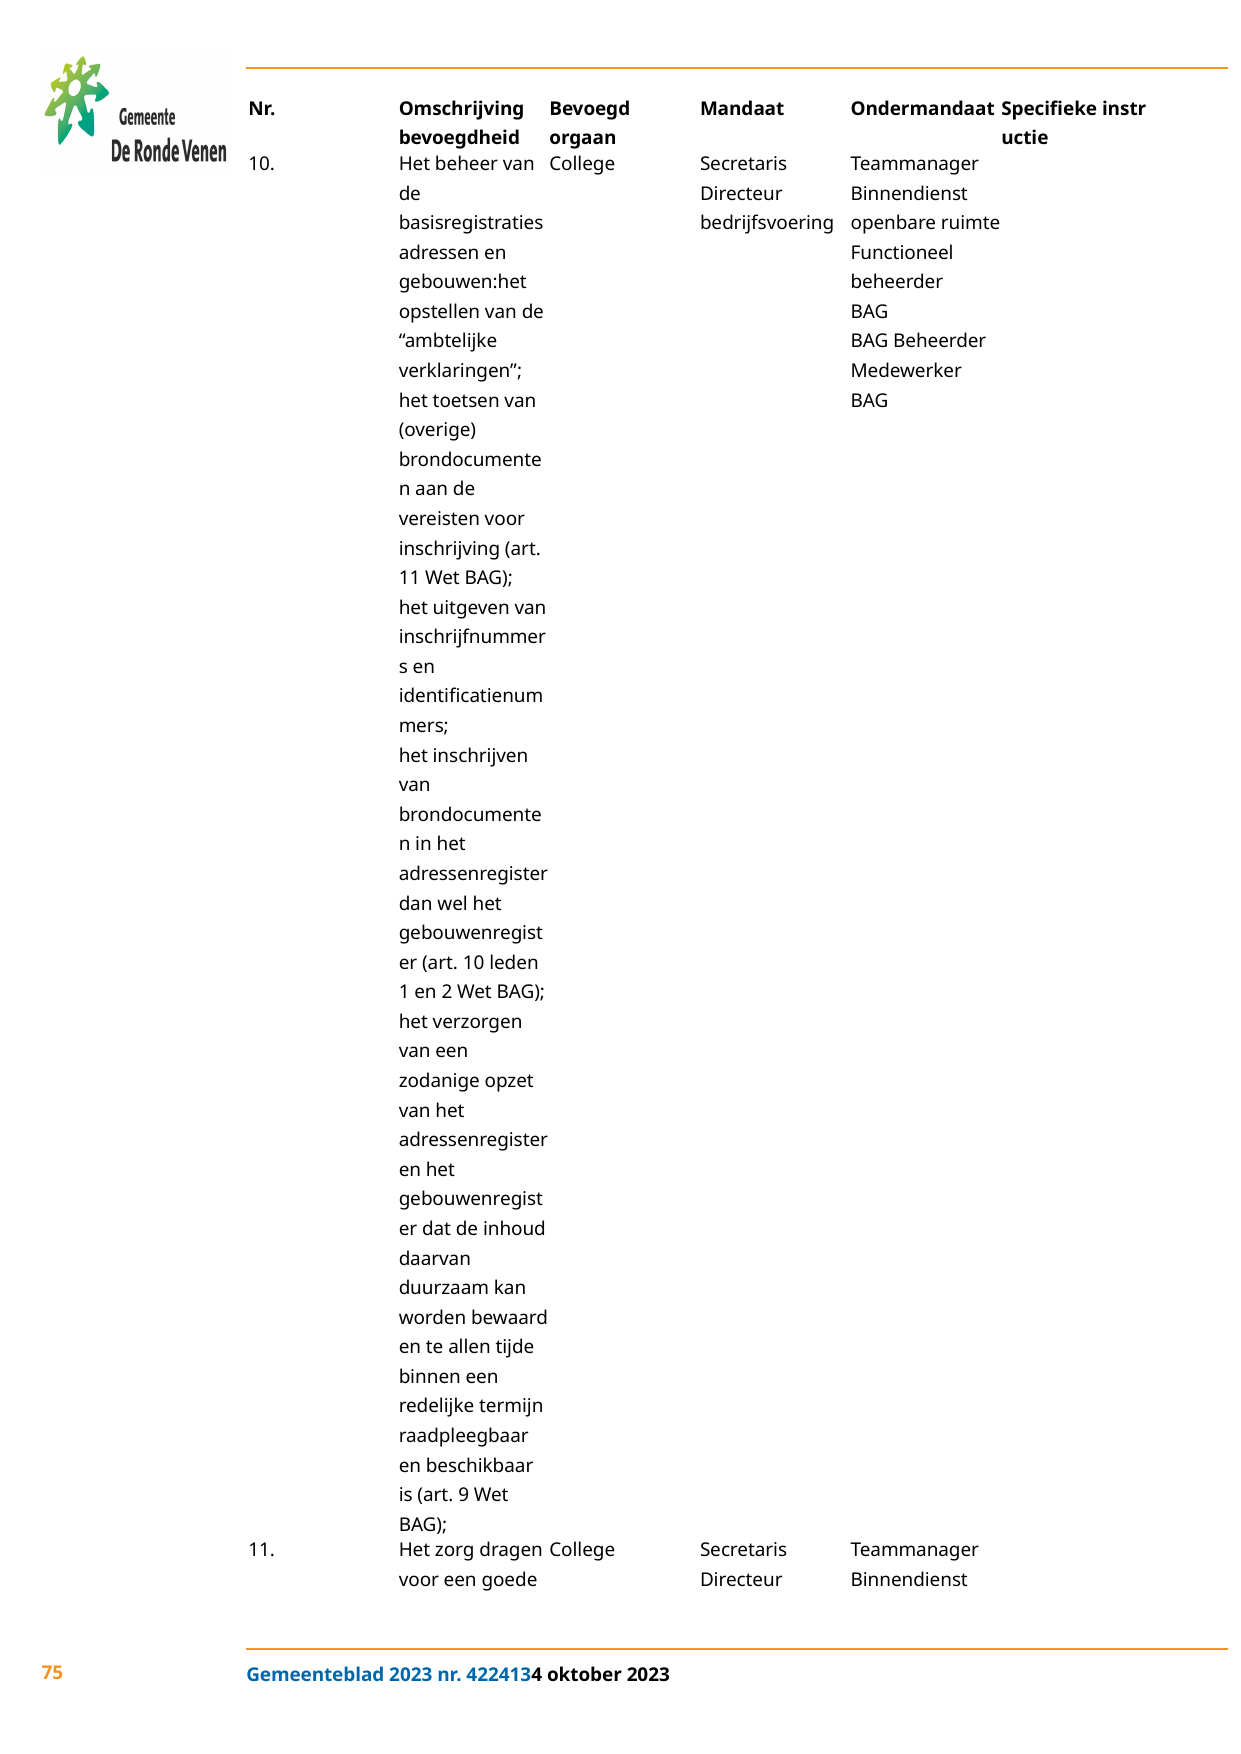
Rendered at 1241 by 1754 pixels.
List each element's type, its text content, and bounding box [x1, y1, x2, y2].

table_cell [1001, 150, 1152, 1537]
table_header Bevoegd orgaan [549, 95, 700, 150]
table_header Ondermandaat [850, 95, 1001, 150]
table_header Nr. [248, 95, 398, 150]
table_cell College [549, 1537, 700, 1592]
table_header Omschrijving bevoegdheid [399, 95, 549, 150]
table_cell Secretaris Directeur [700, 1537, 850, 1592]
table_header Mandaat [700, 95, 850, 150]
table_cell 10. [248, 150, 398, 1537]
picture [41, 47, 231, 172]
table_cell 11. [248, 1537, 398, 1592]
table_cell College [549, 150, 700, 1537]
table_cell Het beheer van de basisregistraties adressen en gebouwen:het opstellen van de “ambtelijke verklaringen”; het toetsen van (overige) brondocumenten aan de vereisten voor inschrijving (art. 11 Wet BAG); het uitgeven van inschrijfnummers en identificatienummers; het inschrijven van brondocumenten in het adressenregister dan wel het gebouwenregister (art. 10 leden 1 en 2 Wet BAG); het verzorgen van een zodanige opzet van het adressenregister en het gebouwenregister dat de inhoud daarvan duurzaam kan worden bewaard en te allen tijde binnen een redelijke termijn raadpleegbaar en beschikbaar is (art. 9 Wet BAG); [399, 150, 549, 1537]
table_cell [1001, 1537, 1152, 1592]
table_cell Secretaris Directeur bedrijfsvoering [700, 150, 850, 1537]
table_cell Teammanager Binnendienst openbare ruimte Functioneel beheerder BAG BAG Beheerder Medewerker BAG [850, 150, 1001, 1537]
table_cell Het zorg dragen voor een goede [399, 1537, 549, 1592]
table_header Specifieke instructie [1001, 95, 1152, 150]
table_cell Teammanager Binnendienst [850, 1537, 1001, 1592]
